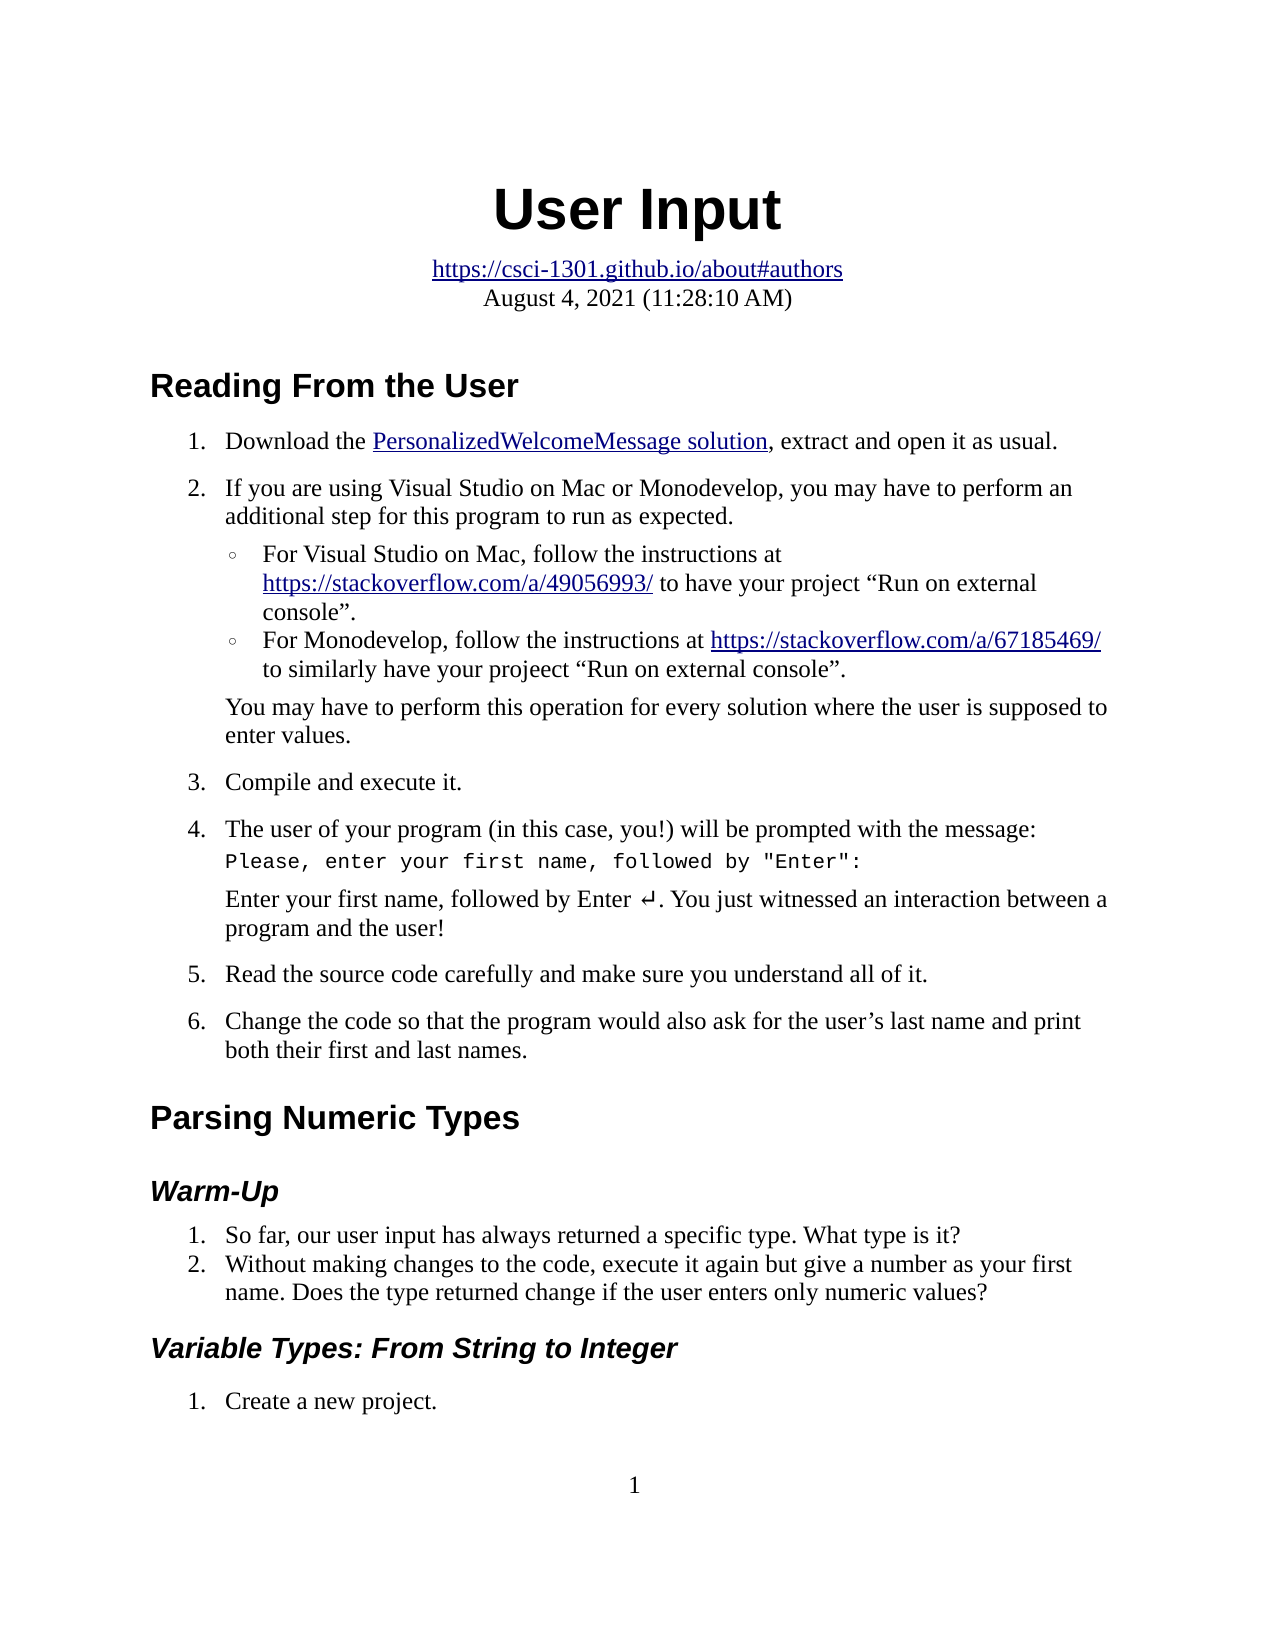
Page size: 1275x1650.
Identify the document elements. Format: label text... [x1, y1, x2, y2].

list For Visual Studio on Mac, follow the instructions at https://stackoverflow.com/a/49056993/ to have your project “Run on external console”. [225, 539, 1125, 625]
list You may have to perform this operation for every solution where the user is supposed to enter values. [187, 692, 1125, 749]
list Enter your first name, followed by Enter ↵. You just witnessed an interaction between a program and the user! [187, 884, 1125, 942]
list So far, our user input has always returned a specific type. What type is it? [187, 1220, 1125, 1249]
subtitle Warm-Up [150, 1174, 1125, 1207]
list For Monodevelop, follow the instructions at https://stackoverflow.com/a/67185469/ to similarly have your projeect “Run on external console”. [225, 625, 1125, 683]
subtitle Variable Types: From String to Integer [150, 1331, 1125, 1365]
list Download the PersonalizedWelcomeMessage solution, extract and open it as usual. [187, 426, 1125, 455]
list Change the code so that the program would also ask for the user’s last name and print both their first and last names. [187, 1006, 1125, 1064]
list If you are using Visual Studio on Mac or Monodevelop, you may have to perform an additional step for this program to run as expected. [187, 473, 1125, 530]
list Please, enter your first name, followed by "Enter": [187, 852, 1125, 875]
list The user of your program (in this case, you!) will be prompted with the message: [187, 814, 1125, 843]
list Read the source code carefully and make sure you understand all of it. [187, 959, 1125, 988]
subtitle Parsing Numeric Types [150, 1098, 1125, 1136]
list Compile and execute it. [187, 767, 1125, 796]
title User Input [150, 175, 1125, 242]
list Without making changes to the code, execute it again but give a number as your first name. Does the type returned change if the user enters only numeric values? [187, 1249, 1125, 1306]
list Create a new project. [187, 1386, 1125, 1415]
text https://csci-1301.github.io/about#authors [150, 254, 1125, 283]
subtitle Reading From the User [150, 366, 1125, 404]
text August 4, 2021 (11:28:10 AM) [150, 283, 1125, 312]
